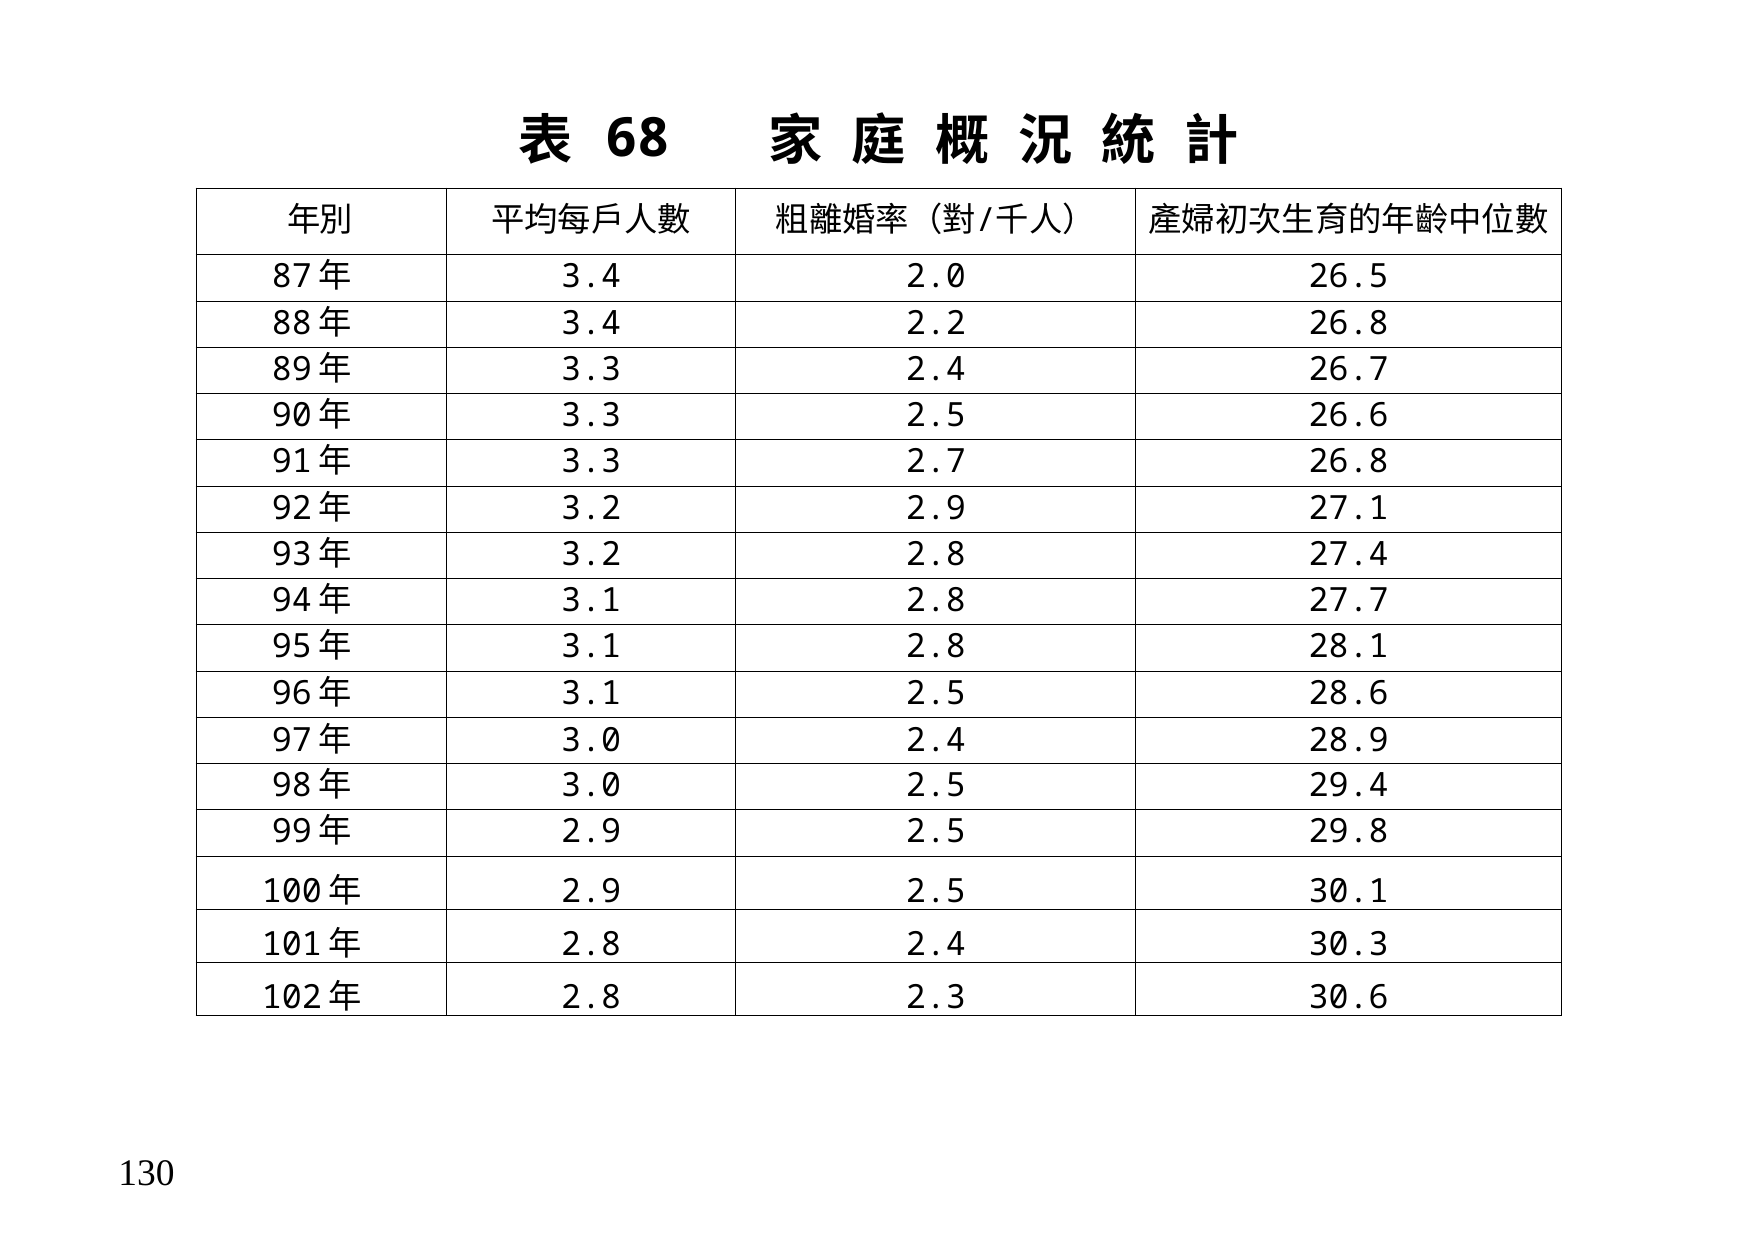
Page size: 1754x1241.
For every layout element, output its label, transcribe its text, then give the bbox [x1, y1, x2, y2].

table_cell 2.7 [736, 440, 1135, 486]
table_cell 88年 [197, 302, 446, 347]
subtitle 表68 家庭概況統計 [128, 63, 1628, 188]
table_cell 2.5 [736, 810, 1135, 856]
table_cell 2.4 [736, 348, 1135, 393]
table_cell 28.1 [1136, 625, 1561, 671]
table_cell 3.2 [447, 487, 735, 532]
table_cell 2.9 [447, 810, 735, 856]
table_cell 90年 [197, 394, 446, 439]
table_cell 30.6 [1136, 963, 1561, 1015]
table_cell 2.9 [736, 487, 1135, 532]
table_cell 26.5 [1136, 255, 1561, 301]
table_cell 28.6 [1136, 672, 1561, 717]
table_cell 99年 [197, 810, 446, 856]
table_header 平均每戶人數 [447, 189, 735, 254]
table_cell 102年 [197, 963, 446, 1015]
table_cell 2.4 [736, 718, 1135, 763]
table_cell 91年 [197, 440, 446, 486]
table_cell 30.1 [1136, 857, 1561, 909]
table_cell 2.3 [736, 963, 1135, 1015]
table_cell 2.8 [736, 533, 1135, 578]
table_cell 95年 [197, 625, 446, 671]
table_cell 3.2 [447, 533, 735, 578]
table_cell 100年 [197, 857, 446, 909]
table_cell 2.5 [736, 394, 1135, 439]
table_cell 2.5 [736, 672, 1135, 717]
table_cell 3.0 [447, 718, 735, 763]
table_cell 3.3 [447, 440, 735, 486]
table_cell 101年 [197, 910, 446, 962]
table_cell 29.8 [1136, 810, 1561, 856]
table_cell 26.6 [1136, 394, 1561, 439]
table_cell 89年 [197, 348, 446, 393]
table_cell 3.1 [447, 579, 735, 624]
table_cell 27.4 [1136, 533, 1561, 578]
table_cell 2.8 [447, 910, 735, 962]
table_cell 87年 [197, 255, 446, 301]
table_cell 3.0 [447, 764, 735, 809]
table_cell 27.7 [1136, 579, 1561, 624]
table_cell 92年 [197, 487, 446, 532]
table_cell 2.9 [447, 857, 735, 909]
table_cell 94年 [197, 579, 446, 624]
table_cell 97年 [197, 718, 446, 763]
table_cell 2.8 [447, 963, 735, 1015]
table_cell 26.7 [1136, 348, 1561, 393]
table_cell 3.1 [447, 625, 735, 671]
table_cell 98年 [197, 764, 446, 809]
table_cell 2.8 [736, 579, 1135, 624]
table_cell 3.3 [447, 348, 735, 393]
table_cell 3.3 [447, 394, 735, 439]
table_cell 93年 [197, 533, 446, 578]
table_header 產婦初次生育的年齡中位數 [1136, 189, 1561, 254]
table_cell 26.8 [1136, 302, 1561, 347]
table_cell 3.1 [447, 672, 735, 717]
table_header 粗離婚率（對/千人） [736, 189, 1135, 254]
table_cell 30.3 [1136, 910, 1561, 962]
table_header 年別 [197, 189, 446, 254]
table_cell 2.5 [736, 857, 1135, 909]
table_cell 2.8 [736, 625, 1135, 671]
table_cell 2.2 [736, 302, 1135, 347]
table_cell 28.9 [1136, 718, 1561, 763]
table_cell 26.8 [1136, 440, 1561, 486]
table_cell 2.4 [736, 910, 1135, 962]
table_cell 3.4 [447, 302, 735, 347]
table_cell 2.0 [736, 255, 1135, 301]
table_cell 29.4 [1136, 764, 1561, 809]
table_cell 96年 [197, 672, 446, 717]
table_cell 27.1 [1136, 487, 1561, 532]
table_cell 3.4 [447, 255, 735, 301]
table_cell 2.5 [736, 764, 1135, 809]
